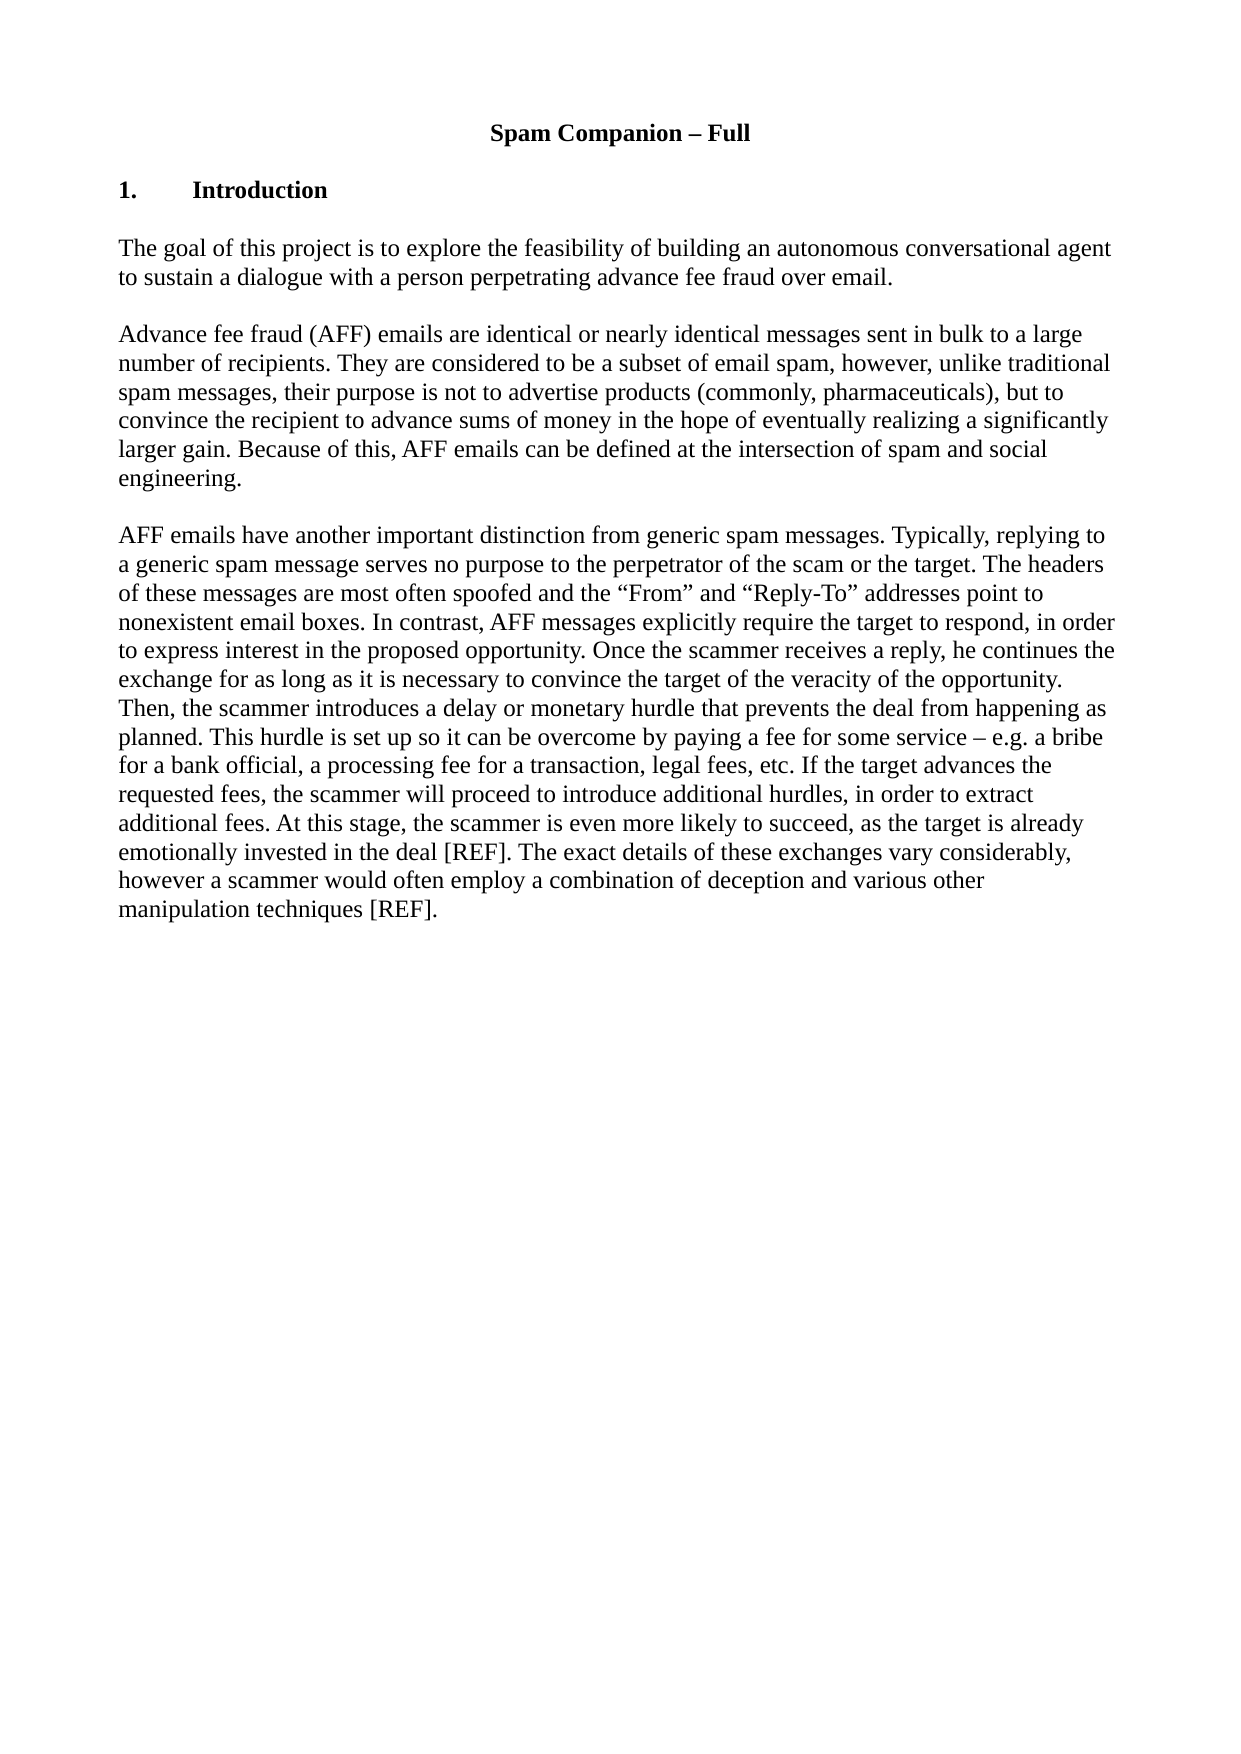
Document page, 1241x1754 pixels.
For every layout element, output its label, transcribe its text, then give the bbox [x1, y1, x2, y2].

text The goal of this project is to explore the feasibility of building an autonomous conversational agent to sustain a dialogue with a person perpetrating advance fee fraud over email. [118, 233, 1122, 291]
text AFF emails have another important distinction from generic spam messages. Typically, replying to a generic spam message serves no purpose to the perpetrator of the scam or the target. The headers of these messages are most often spoofed and the “From” and “Reply-To” addresses point to nonexistent email boxes. In contrast, AFF messages explicitly require the target to respond, in order to express interest in the proposed opportunity. Once the scammer receives a reply, he continues the exchange for as long as it is necessary to convince the target of the veracity of the opportunity. Then, the scammer introduces a delay or monetary hurdle that prevents the deal from happening as planned. This hurdle is set up so it can be overcome by paying a fee for some service – e.g. a bribe for a bank official, a processing fee for a transaction, legal fees, etc. If the target advances the requested fees, the scammer will proceed to introduce additional hurdles, in order to extract additional fees. At this stage, the scammer is even more likely to succeed, as the target is already emotionally invested in the deal [REF]. The exact details of these exchanges vary considerably, however a scammer would often employ a combination of deception and various other manipulation techniques [REF]. [118, 521, 1122, 923]
text 1. Introduction [118, 176, 1122, 204]
text Spam Companion – Full [118, 118, 1122, 147]
text Advance fee fraud (AFF) emails are identical or nearly identical messages sent in bulk to a large number of recipients. They are considered to be a subset of email spam, however, unlike traditional spam messages, their purpose is not to advertise products (commonly, pharmaceuticals), but to convince the recipient to advance sums of money in the hope of eventually realizing a significantly larger gain. Because of this, AFF emails can be defined at the intersection of spam and social engineering. [118, 319, 1122, 492]
